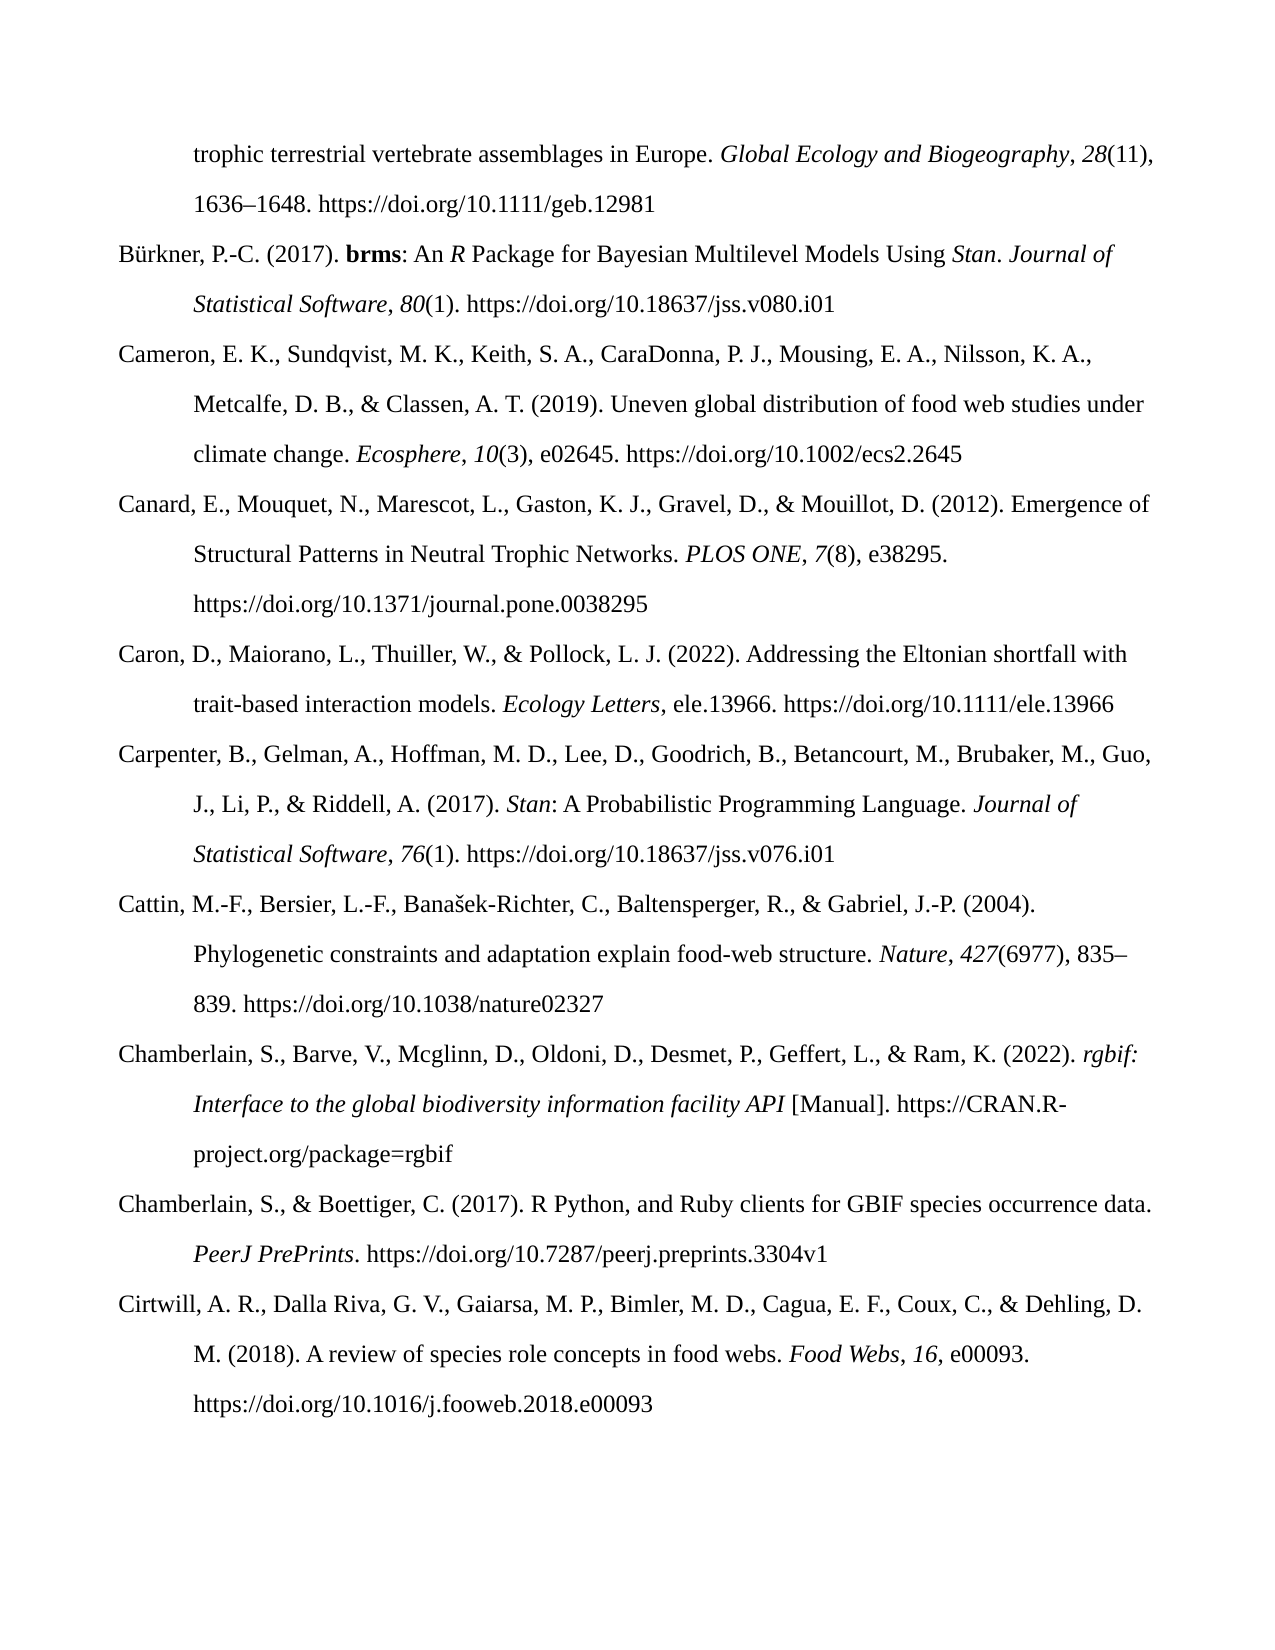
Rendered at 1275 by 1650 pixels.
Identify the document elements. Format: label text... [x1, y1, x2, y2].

text Cirtwill, A. R., Dalla Riva, G. V., Gaiarsa, M. P., Bimler, M. D., Cagua, E. F., Coux, C., & Dehling, D. M. (2018). A review of species role concepts in food webs. Food Webs, 16, e00093. https://doi.org/10.1016/j.fooweb.2018.e00093 [118, 1268, 1157, 1418]
text trophic terrestrial vertebrate assemblages in Europe. Global Ecology and Biogeography, 28(11), 1636–1648. https://doi.org/10.1111/geb.12981 [118, 118, 1157, 218]
text Canard, E., Mouquet, N., Marescot, L., Gaston, K. J., Gravel, D., & Mouillot, D. (2012). Emergence of Structural Patterns in Neutral Trophic Networks. PLOS ONE, 7(8), e38295. https://doi.org/10.1371/journal.pone.0038295 [118, 468, 1157, 618]
text Chamberlain, S., & Boettiger, C. (2017). R Python, and Ruby clients for GBIF species occurrence data. PeerJ PrePrints. https://doi.org/10.7287/peerj.preprints.3304v1 [118, 1168, 1157, 1268]
text Cameron, E. K., Sundqvist, M. K., Keith, S. A., CaraDonna, P. J., Mousing, E. A., Nilsson, K. A., Metcalfe, D. B., & Classen, A. T. (2019). Uneven global distribution of food web studies under climate change. Ecosphere, 10(3), e02645. https://doi.org/10.1002/ecs2.2645 [118, 318, 1157, 468]
text Chamberlain, S., Barve, V., Mcglinn, D., Oldoni, D., Desmet, P., Geffert, L., & Ram, K. (2022). rgbif: Interface to the global biodiversity information facility API [Manual]. https://CRAN.R-project.org/package=rgbif [118, 1018, 1157, 1168]
text Caron, D., Maiorano, L., Thuiller, W., & Pollock, L. J. (2022). Addressing the Eltonian shortfall with trait‐based interaction models. Ecology Letters, ele.13966. https://doi.org/10.1111/ele.13966 [118, 618, 1157, 718]
text Carpenter, B., Gelman, A., Hoffman, M. D., Lee, D., Goodrich, B., Betancourt, M., Brubaker, M., Guo, J., Li, P., & Riddell, A. (2017). Stan: A Probabilistic Programming Language. Journal of Statistical Software, 76(1). https://doi.org/10.18637/jss.v076.i01 [118, 718, 1157, 868]
text Bürkner, P.-C. (2017). brms: An R Package for Bayesian Multilevel Models Using Stan. Journal of Statistical Software, 80(1). https://doi.org/10.18637/jss.v080.i01 [118, 218, 1157, 318]
text Cattin, M.-F., Bersier, L.-F., Banašek-Richter, C., Baltensperger, R., & Gabriel, J.-P. (2004). Phylogenetic constraints and adaptation explain food-web structure. Nature, 427(6977), 835–839. https://doi.org/10.1038/nature02327 [118, 868, 1157, 1018]
